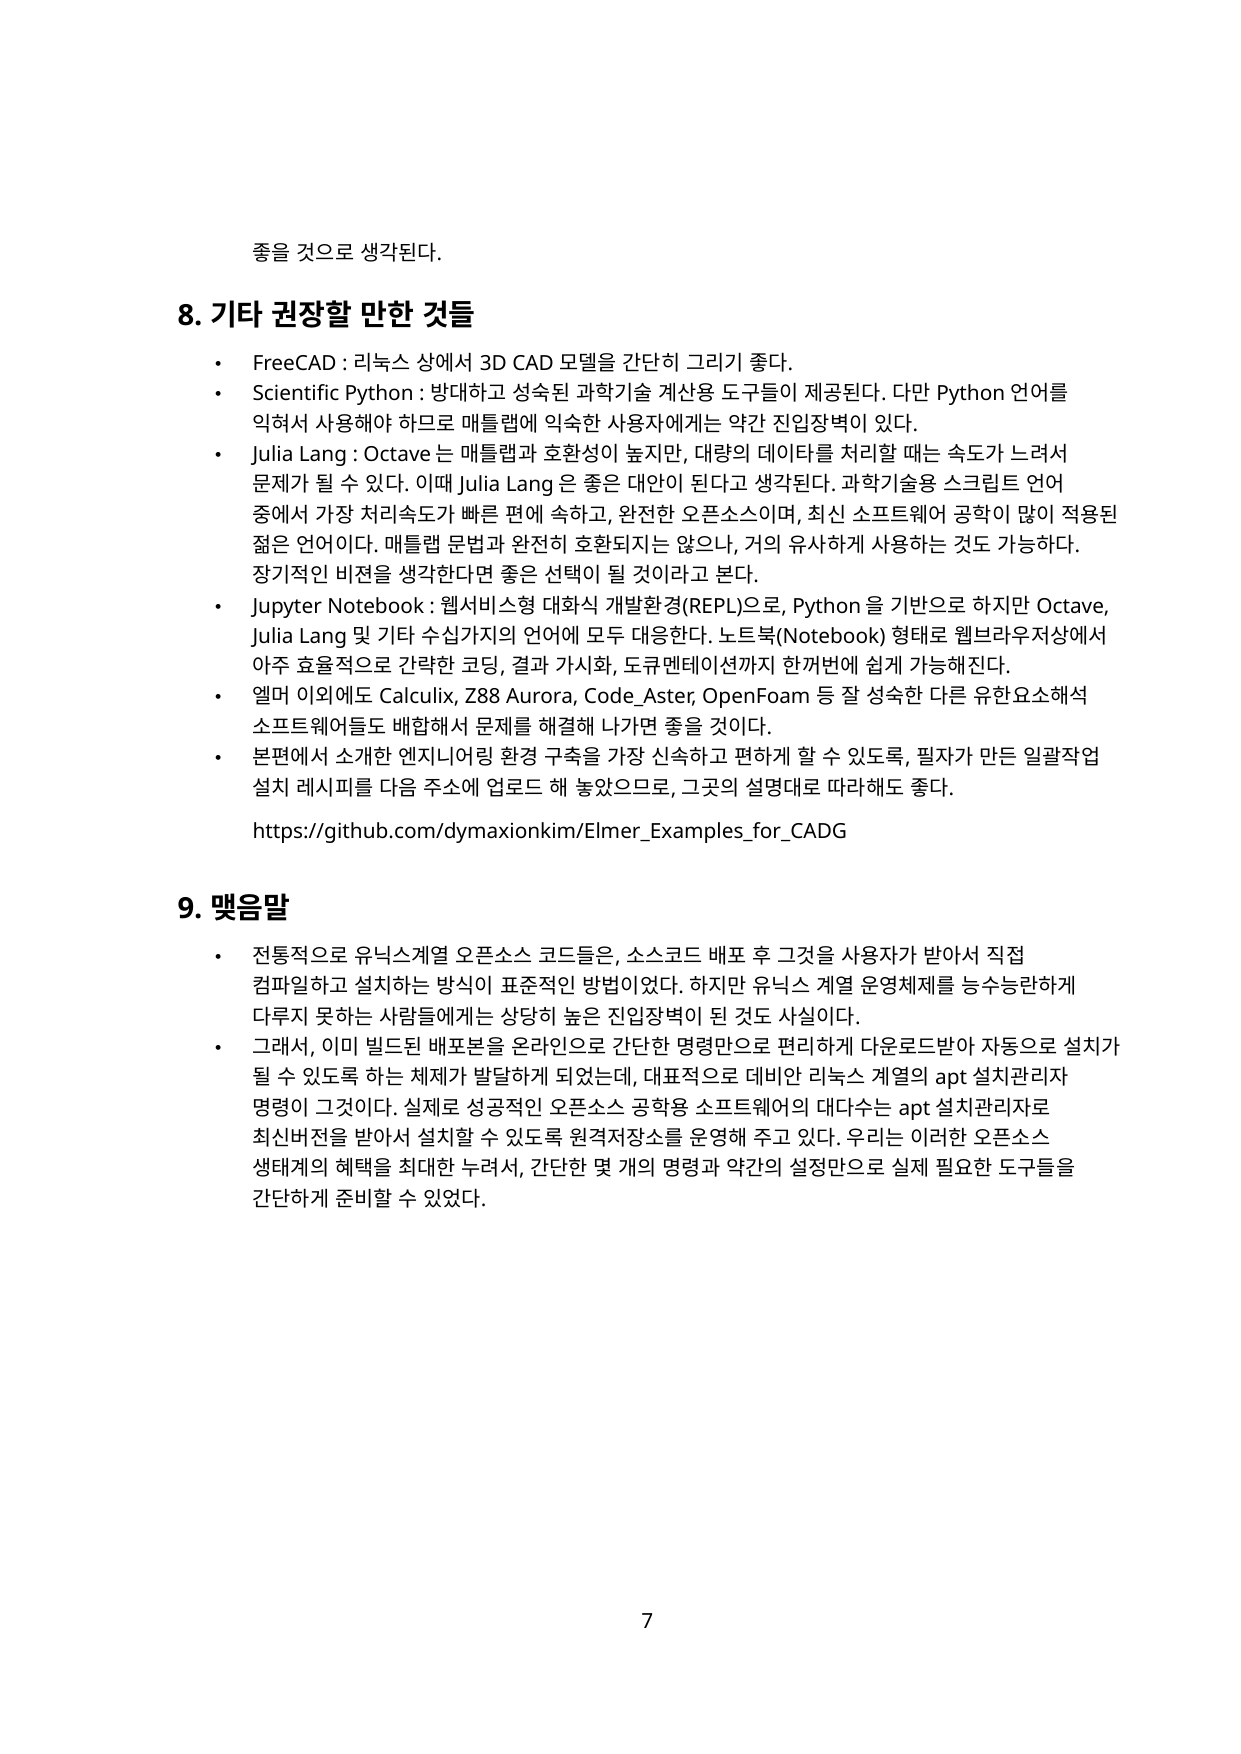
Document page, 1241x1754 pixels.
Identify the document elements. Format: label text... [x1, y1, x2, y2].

list 본편에서 소개한 엔지니어링 환경 구축을 가장 신속하고 편하게 할 수 있도록, 필자가 만든 일괄작업 설치 레시피를 다음 주소에 업로드 해 놓았으므로, 그곳의 설명대로 따라해도 좋다. [215, 740, 1122, 801]
subtitle 9. 맺음말 [177, 884, 1122, 927]
list 전통적으로 유닉스계열 오픈소스 코드들은, 소스코드 배포 후 그것을 사용자가 받아서 직접 컴파일하고 설치하는 방식이 표준적인 방법이었다. 하지만 유닉스 계열 운영체제를 능수능란하게 다루지 못하는 사람들에게는 상당히 높은 진입장벽이 된 것도 사실이다. [215, 939, 1122, 1030]
list Jupyter Notebook : 웹서비스형 대화식 개발환경(REPL)으로, Python을 기반으로 하지만 Octave, Julia Lang 및 기타 수십가지의 언어에 모두 대응한다. 노트북(Notebook) 형태로 웹브라우저상에서 아주 효율적으로 간략한 코딩, 결과 가시화, 도큐멘테이션까지 한꺼번에 쉽게 가능해진다. [215, 589, 1122, 680]
list 좋을 것으로 생각된다. [215, 236, 1122, 266]
list 엘머 이외에도 Calculix, Z88 Aurora, Code_Aster, OpenFoam 등 잘 성숙한 다른 유한요소해석 소프트웨어들도 배합해서 문제를 해결해 나가면 좋을 것이다. [215, 680, 1122, 740]
list 그래서, 이미 빌드된 배포본을 온라인으로 간단한 명령만으로 편리하게 다운로드받아 자동으로 설치가 될 수 있도록 하는 체제가 발달하게 되었는데, 대표적으로 데비안 리눅스 계열의 apt 설치관리자 명령이 그것이다. 실제로 성공적인 오픈소스 공학용 소프트웨어의 대다수는 apt 설치관리자로 최신버전을 받아서 설치할 수 있도록 원격저장소를 운영해 주고 있다. 우리는 이러한 오픈소스 생태계의 혜택을 최대한 누려서, 간단한 몇 개의 명령과 약간의 설정만으로 실제 필요한 도구들을 간단하게 준비할 수 있었다. [215, 1030, 1122, 1212]
text https://github.com/dymaxionkim/Elmer_Examples_for_CADG [252, 816, 1122, 844]
list Julia Lang : Octave는 매틀랩과 호환성이 높지만, 대량의 데이타를 처리할 때는 속도가 느려서 문제가 될 수 있다. 이때 Julia Lang은 좋은 대안이 된다고 생각된다. 과학기술용 스크립트 언어 중에서 가장 처리속도가 빠른 편에 속하고, 완전한 오픈소스이며, 최신 소프트웨어 공학이 많이 적용된 젊은 언어이다. 매틀랩 문법과 완전히 호환되지는 않으나, 거의 유사하게 사용하는 것도 가능하다. 장기적인 비젼을 생각한다면 좋은 선택이 될 것이라고 본다. [215, 437, 1122, 589]
list Scientific Python : 방대하고 성숙된 과학기술 계산용 도구들이 제공된다. 다만 Python 언어를 익혀서 사용해야 하므로 매틀랩에 익숙한 사용자에게는 약간 진입장벽이 있다. [215, 377, 1122, 437]
list FreeCAD : 리눅스 상에서 3D CAD 모델을 간단히 그리기 좋다. [215, 346, 1122, 377]
subtitle 8. 기타 권장할 만한 것들 [177, 291, 1122, 334]
